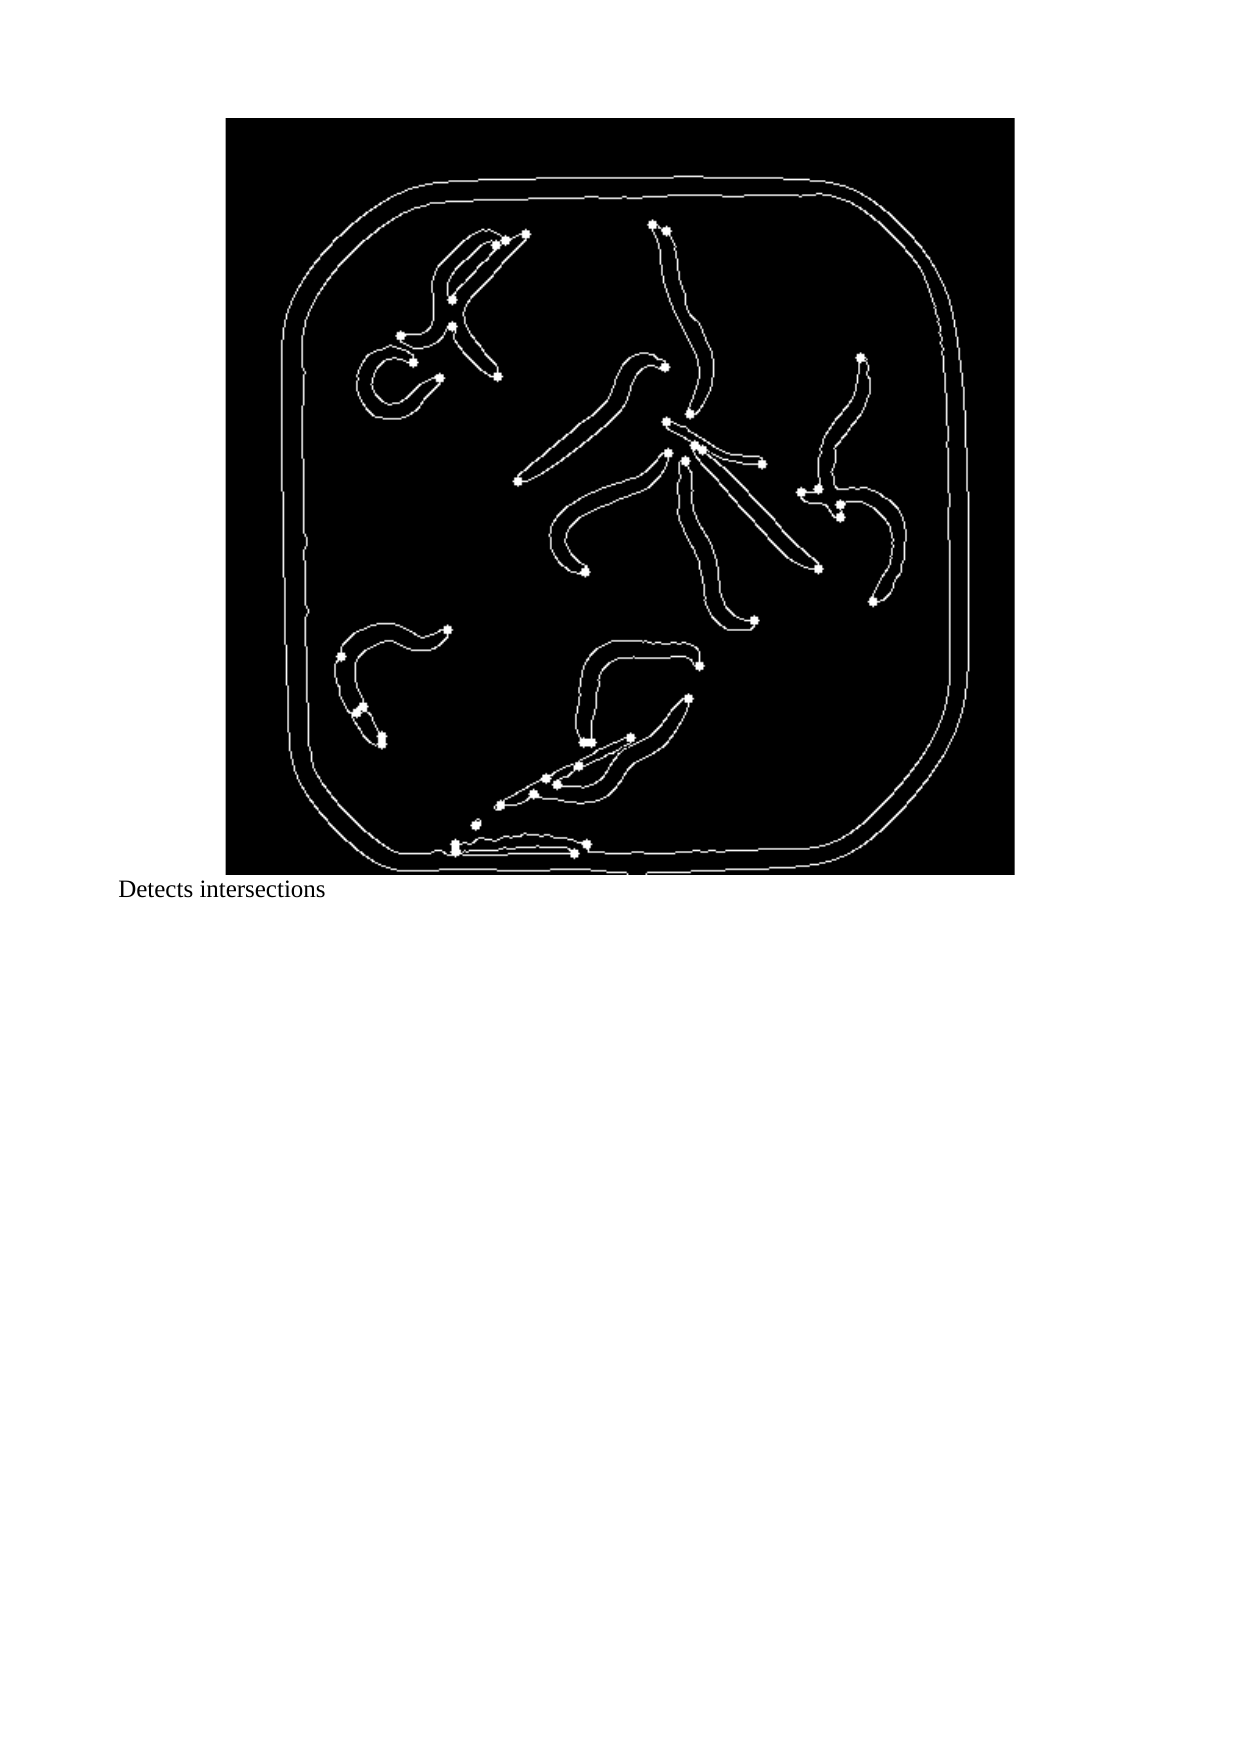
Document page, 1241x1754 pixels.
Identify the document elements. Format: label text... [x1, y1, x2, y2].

picture [225, 118, 1015, 875]
text Detects intersections [118, 875, 1122, 903]
